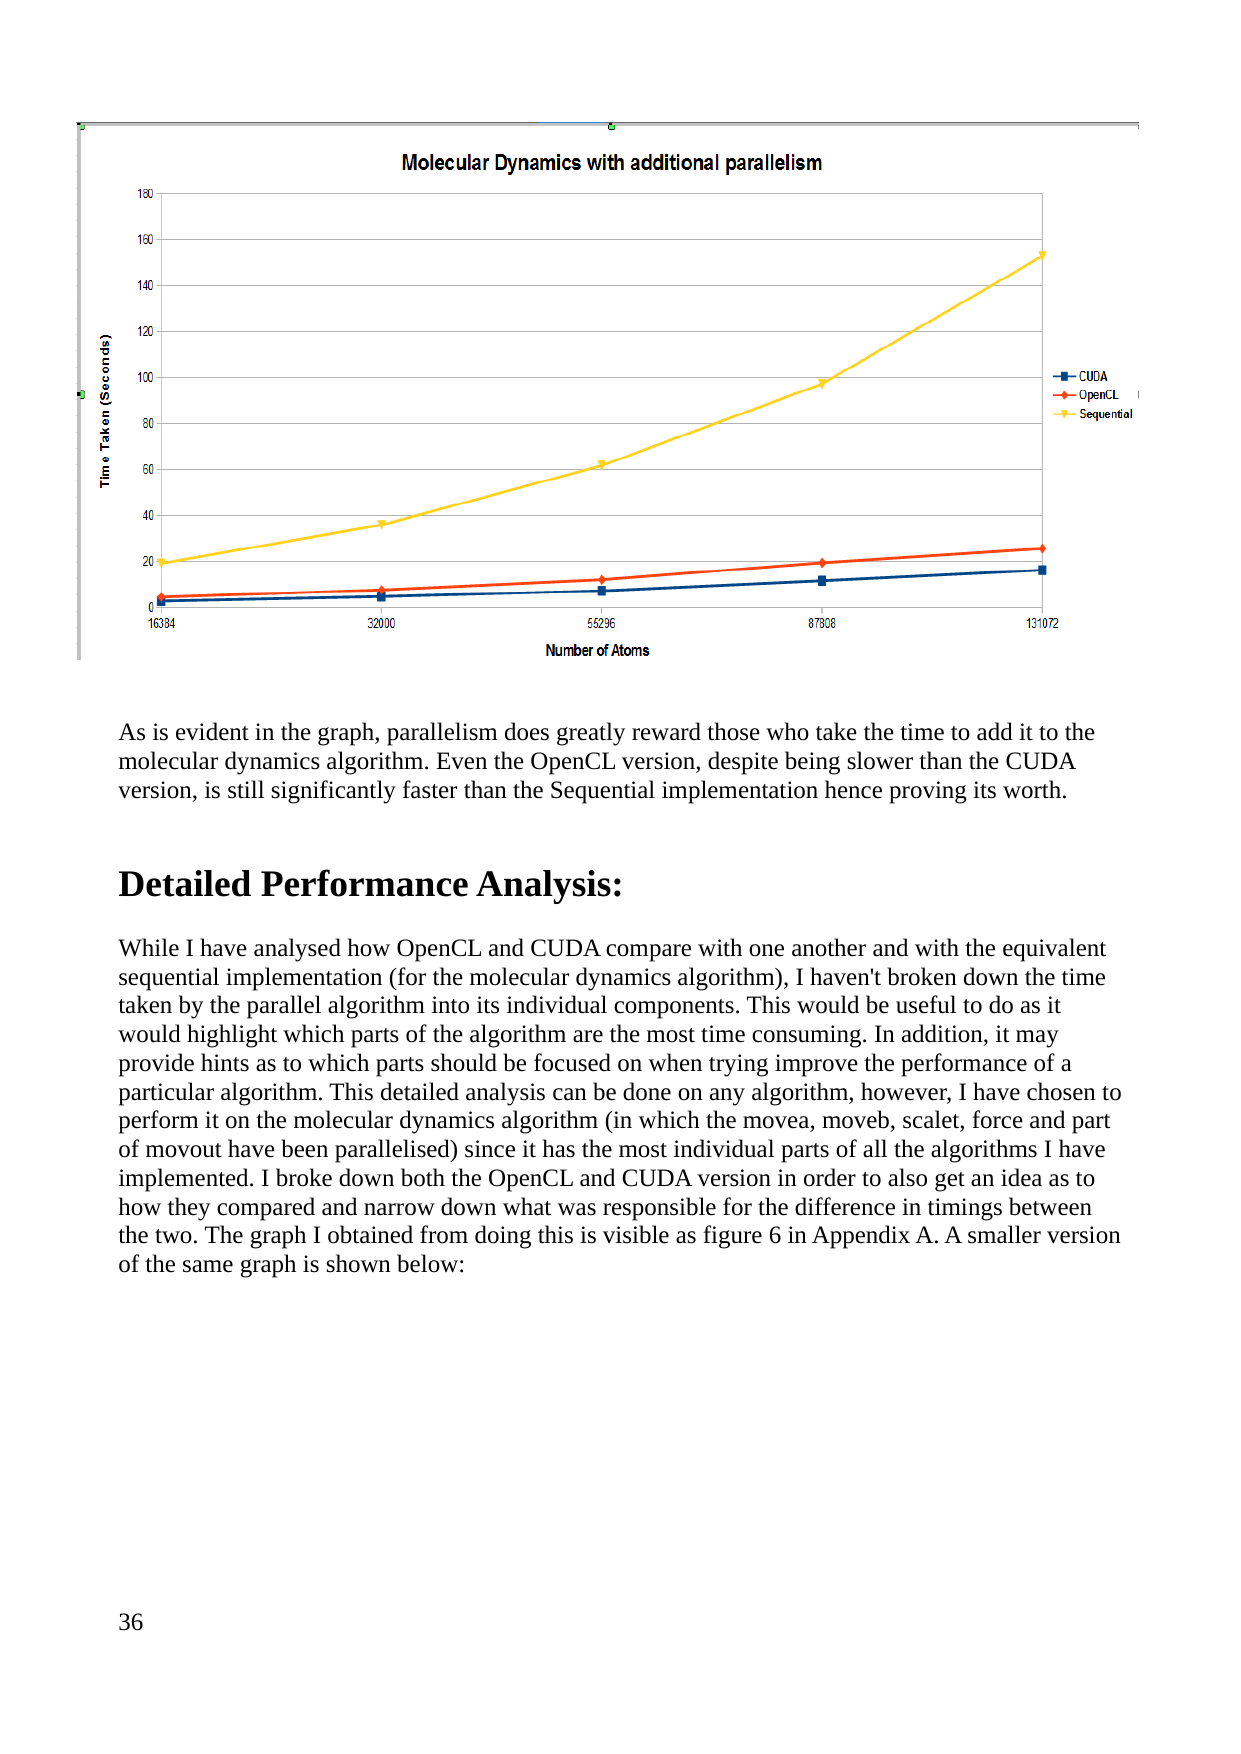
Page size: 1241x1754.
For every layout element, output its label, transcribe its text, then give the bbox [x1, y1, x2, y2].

text While I have analysed how OpenCL and CUDA compare with one another and with the equivalent sequential implementation (for the molecular dynamics algorithm), I haven't broken down the time taken by the parallel algorithm into its individual components. This would be useful to do as it would highlight which parts of the algorithm are the most time consuming. In addition, it may provide hints as to which parts should be focused on when trying improve the performance of a particular algorithm. This detailed analysis can be done on any algorithm, however, I have chosen to perform it on the molecular dynamics algorithm (in which the movea, moveb, scalet, force and part of movout have been parallelised) since it has the most individual parts of all the algorithms I have implemented. I broke down both the OpenCL and CUDA version in order to also get an idea as to how they compared and narrow down what was responsible for the difference in timings between the two. The graph I obtained from doing this is visible as figure 6 in Appendix A. A smaller version of the same graph is shown below: [118, 933, 1122, 1278]
text As is evident in the graph, parallelism does greatly reward those who take the time to add it to the molecular dynamics algorithm. Even the OpenCL version, despite being slower than the CUDA version, is still significantly faster than the Sequential implementation hence proving its worth. [118, 717, 1122, 803]
picture [76, 122, 1139, 660]
text Detailed Performance Analysis: [118, 861, 1122, 904]
